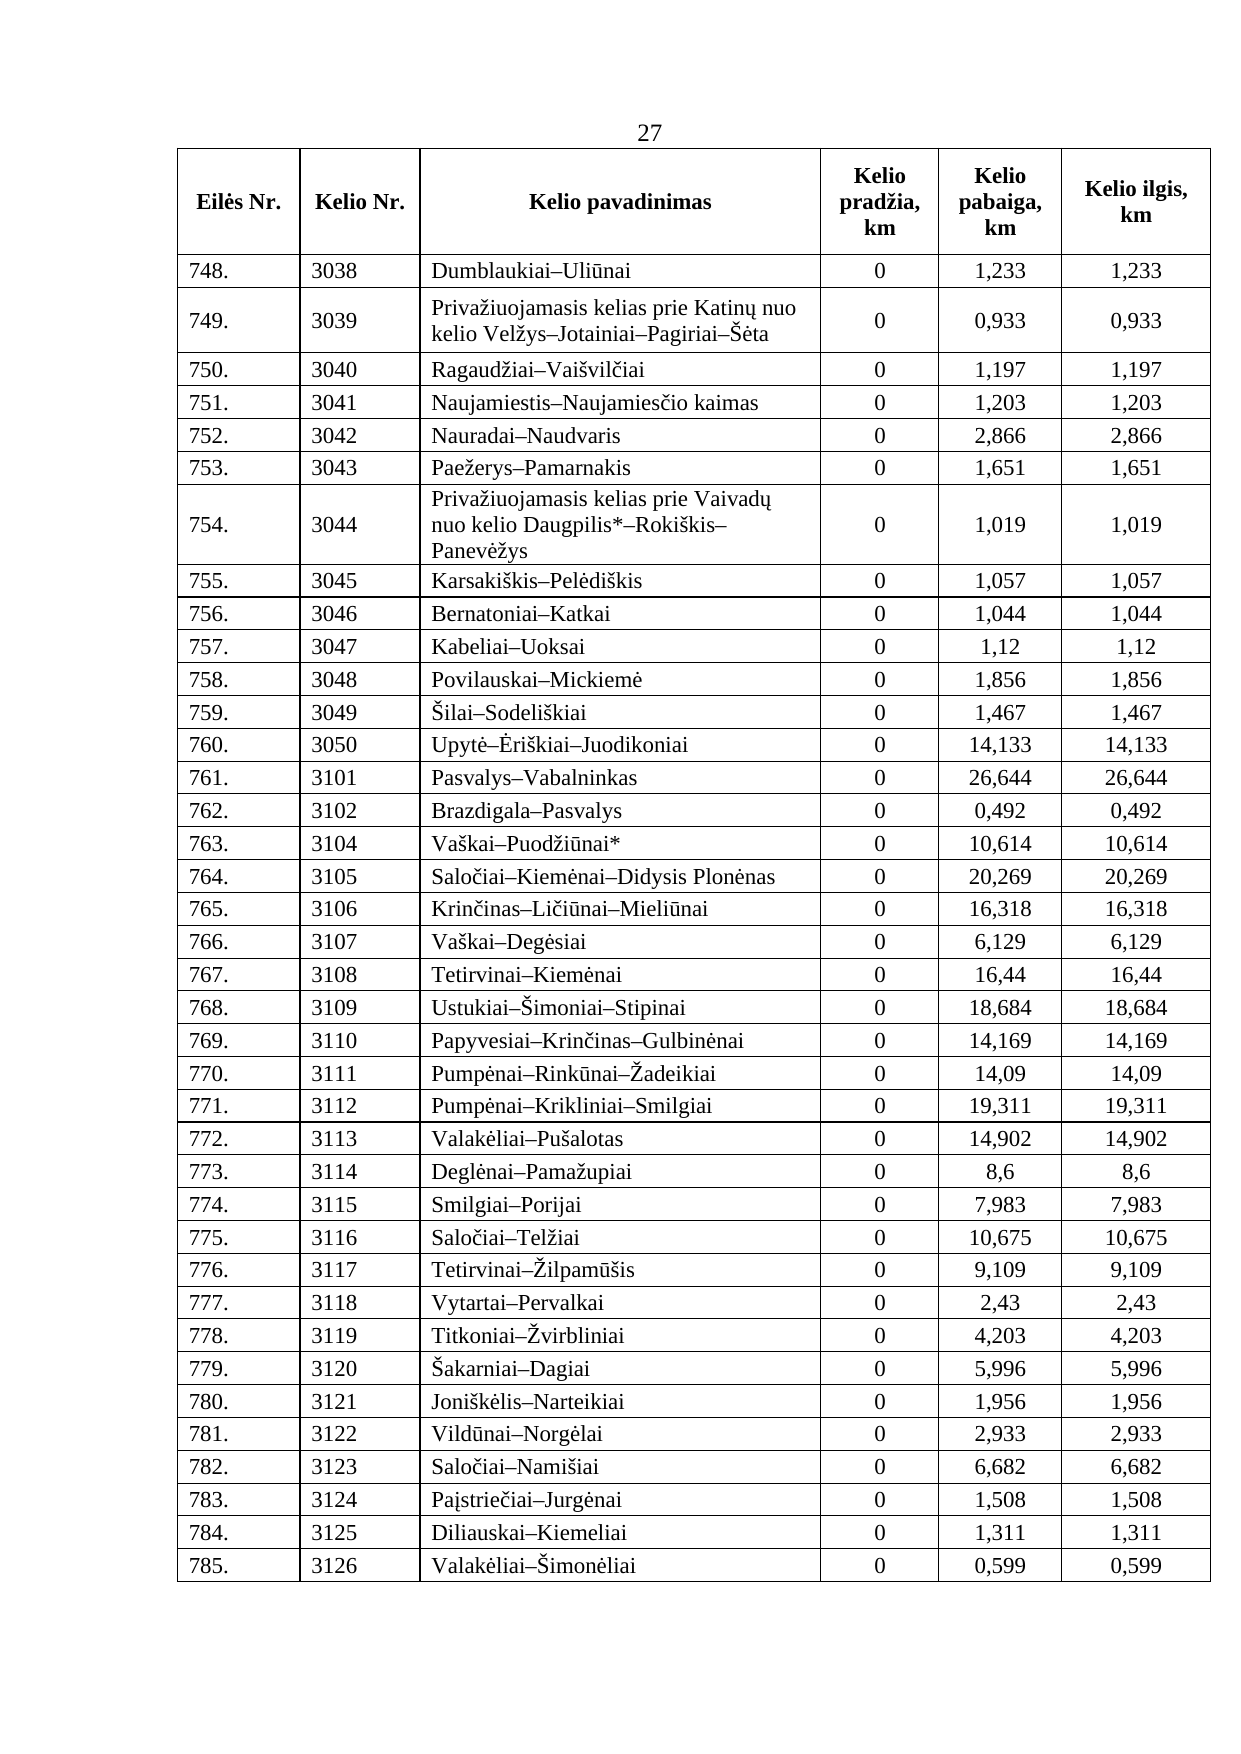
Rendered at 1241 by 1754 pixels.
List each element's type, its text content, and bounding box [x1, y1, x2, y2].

table_cell 9,109 [1062, 1254, 1210, 1286]
table_cell 14,169 [1062, 1024, 1210, 1056]
table_cell 3118 [301, 1287, 419, 1318]
table_cell 763. [178, 827, 299, 859]
table_cell 18,684 [939, 991, 1061, 1023]
table_cell 1,044 [1062, 598, 1210, 629]
table_cell 0 [821, 288, 938, 352]
table_cell 19,311 [939, 1090, 1061, 1121]
table_cell 3111 [301, 1057, 419, 1089]
table_cell 0 [821, 794, 938, 826]
table_cell 756. [178, 598, 299, 629]
table_cell 3123 [301, 1451, 419, 1482]
table_cell Privažiuojamasis kelias prie Katinų nuo kelio Velžys–Jotainiai–Pagiriai–Šėta [421, 288, 820, 352]
table_cell 3050 [301, 729, 419, 761]
table_cell Vaškai–Puodžiūnai* [421, 827, 820, 859]
table_cell 20,269 [1062, 860, 1210, 892]
table_cell 760. [178, 729, 299, 761]
table_cell 753. [178, 452, 299, 483]
table_cell 3045 [301, 565, 419, 596]
table_cell Papyvesiai–Krinčinas–Gulbinėnai [421, 1024, 820, 1056]
table_cell 14,133 [1062, 729, 1210, 761]
table_cell Tetirvinai–Kiemėnai [421, 959, 820, 990]
table_header Kelio Nr. [301, 149, 419, 254]
table_cell 14,902 [1062, 1123, 1210, 1154]
table_cell 1,057 [1062, 565, 1210, 596]
table_cell Šakarniai–Dagiai [421, 1352, 820, 1384]
table_cell 2,43 [939, 1287, 1061, 1318]
table_cell Privažiuojamasis kelias prie Vaivadų nuo kelio Daugpilis*–Rokiškis–Panevėžys [421, 485, 820, 564]
table_cell 10,675 [939, 1221, 1061, 1253]
table_cell Dumblaukiai–Uliūnai [421, 255, 820, 287]
table_cell Pasvalys–Vabalninkas [421, 762, 820, 793]
table_cell 0 [821, 1418, 938, 1449]
table_cell 1,311 [1062, 1516, 1210, 1548]
table_cell 1,856 [939, 663, 1061, 695]
table_cell 1,197 [1062, 353, 1210, 385]
table_cell 0 [821, 926, 938, 957]
table_cell Pumpėnai–Krikliniai–Smilgiai [421, 1090, 820, 1121]
table_cell Brazdigala–Pasvalys [421, 794, 820, 826]
table_cell 3107 [301, 926, 419, 957]
table_cell 3043 [301, 452, 419, 483]
table_cell Diliauskai–Kiemeliai [421, 1516, 820, 1548]
table_cell 752. [178, 419, 299, 451]
table_cell 2,866 [939, 419, 1061, 451]
table_cell 784. [178, 1516, 299, 1548]
table_cell 0 [821, 1287, 938, 1318]
table_cell 1,044 [939, 598, 1061, 629]
table_cell 1,508 [1062, 1484, 1210, 1515]
table_cell 1,12 [1062, 630, 1210, 662]
table_cell 6,682 [1062, 1451, 1210, 1482]
table_cell 14,169 [939, 1024, 1061, 1056]
table_cell Kabeliai–Uoksai [421, 630, 820, 662]
table_cell 16,44 [1062, 959, 1210, 990]
table_cell 0,933 [939, 288, 1061, 352]
table_cell 0,492 [939, 794, 1061, 826]
table_cell 0,599 [1062, 1549, 1210, 1581]
table_cell 3048 [301, 663, 419, 695]
table_cell 0 [821, 353, 938, 385]
table_cell 7,983 [939, 1188, 1061, 1220]
table_cell 0 [821, 419, 938, 451]
table_cell 0 [821, 386, 938, 418]
table_cell 3038 [301, 255, 419, 287]
table_cell 0,492 [1062, 794, 1210, 826]
table_cell 3041 [301, 386, 419, 418]
table_cell 778. [178, 1319, 299, 1351]
table_cell 3108 [301, 959, 419, 990]
table_cell 1,019 [939, 485, 1061, 564]
table_cell 0 [821, 1549, 938, 1581]
table_cell 8,6 [939, 1155, 1061, 1187]
table_cell Ustukiai–Šimoniai–Stipinai [421, 991, 820, 1023]
table_cell 754. [178, 485, 299, 564]
table_cell 772. [178, 1123, 299, 1154]
table_cell Povilauskai–Mickiemė [421, 663, 820, 695]
table_cell Karsakiškis–Pelėdiškis [421, 565, 820, 596]
table_cell 757. [178, 630, 299, 662]
table_cell 775. [178, 1221, 299, 1253]
table_cell 1,203 [1062, 386, 1210, 418]
table_cell 0,599 [939, 1549, 1061, 1581]
table_cell Saločiai–Namišiai [421, 1451, 820, 1482]
table_cell 782. [178, 1451, 299, 1482]
table_cell 777. [178, 1287, 299, 1318]
table_cell 1,311 [939, 1516, 1061, 1548]
table_cell Nauradai–Naudvaris [421, 419, 820, 451]
table_cell 0 [821, 485, 938, 564]
table_cell 2,933 [1062, 1418, 1210, 1449]
table_cell 3116 [301, 1221, 419, 1253]
table_cell 0 [821, 762, 938, 793]
table_cell 14,09 [1062, 1057, 1210, 1089]
table_cell 3125 [301, 1516, 419, 1548]
table_cell 0,933 [1062, 288, 1210, 352]
table_cell 1,12 [939, 630, 1061, 662]
table_cell 764. [178, 860, 299, 892]
table_header Eilės Nr. [178, 149, 299, 254]
table_cell 3040 [301, 353, 419, 385]
table_cell Ragaudžiai–Vaišvilčiai [421, 353, 820, 385]
table_cell Paežerys–Pamarnakis [421, 452, 820, 483]
table_cell 0 [821, 991, 938, 1023]
table_header Kelio ilgis, km [1062, 149, 1210, 254]
table_cell 0 [821, 1319, 938, 1351]
table_cell 767. [178, 959, 299, 990]
table_cell Deglėnai–Pamažupiai [421, 1155, 820, 1187]
table_cell Valakėliai–Šimonėliai [421, 1549, 820, 1581]
table_cell 3117 [301, 1254, 419, 1286]
table_cell 762. [178, 794, 299, 826]
table_cell 16,318 [939, 893, 1061, 924]
table_cell 9,109 [939, 1254, 1061, 1286]
table_cell Vaškai–Degėsiai [421, 926, 820, 957]
table_cell 0 [821, 1385, 938, 1417]
table_cell Paįstriečiai–Jurgėnai [421, 1484, 820, 1515]
table_cell 1,956 [939, 1385, 1061, 1417]
table_cell 1,233 [939, 255, 1061, 287]
table_header Kelio pabaiga, km [939, 149, 1061, 254]
table_cell 1,956 [1062, 1385, 1210, 1417]
table_cell Vytartai–Pervalkai [421, 1287, 820, 1318]
table_cell 3112 [301, 1090, 419, 1121]
table_cell 759. [178, 696, 299, 728]
table_cell 776. [178, 1254, 299, 1286]
table_cell 6,129 [939, 926, 1061, 957]
table_cell 3044 [301, 485, 419, 564]
table_cell 755. [178, 565, 299, 596]
table_cell 0 [821, 893, 938, 924]
table_cell 1,467 [939, 696, 1061, 728]
table_cell 3121 [301, 1385, 419, 1417]
table_cell 748. [178, 255, 299, 287]
table_cell 3106 [301, 893, 419, 924]
table_cell 5,996 [1062, 1352, 1210, 1384]
table_cell 1,467 [1062, 696, 1210, 728]
table_cell Pumpėnai–Rinkūnai–Žadeikiai [421, 1057, 820, 1089]
table_cell 758. [178, 663, 299, 695]
table_cell 26,644 [1062, 762, 1210, 793]
table_cell 0 [821, 1516, 938, 1548]
table_cell 0 [821, 1254, 938, 1286]
table_cell 16,44 [939, 959, 1061, 990]
table_cell 1,508 [939, 1484, 1061, 1515]
table_cell 1,057 [939, 565, 1061, 596]
table_cell 3047 [301, 630, 419, 662]
table_cell 5,996 [939, 1352, 1061, 1384]
table_cell 750. [178, 353, 299, 385]
table_cell Joniškėlis–Narteikiai [421, 1385, 820, 1417]
table_cell 3119 [301, 1319, 419, 1351]
table_cell 6,682 [939, 1451, 1061, 1482]
table_cell 0 [821, 630, 938, 662]
table_cell 785. [178, 1549, 299, 1581]
table_cell 16,318 [1062, 893, 1210, 924]
table_cell Vildūnai–Norgėlai [421, 1418, 820, 1449]
table_cell Šilai–Sodeliškiai [421, 696, 820, 728]
table_cell 6,129 [1062, 926, 1210, 957]
table_cell 3049 [301, 696, 419, 728]
table_cell 3113 [301, 1123, 419, 1154]
table_cell 3120 [301, 1352, 419, 1384]
table_cell 1,651 [1062, 452, 1210, 483]
table_cell 0 [821, 1484, 938, 1515]
table_cell 18,684 [1062, 991, 1210, 1023]
table_cell 3102 [301, 794, 419, 826]
table_cell 8,6 [1062, 1155, 1210, 1187]
table_cell 770. [178, 1057, 299, 1089]
table_cell 779. [178, 1352, 299, 1384]
table_cell 3122 [301, 1418, 419, 1449]
table_cell 10,614 [939, 827, 1061, 859]
table_cell 1,233 [1062, 255, 1210, 287]
table_cell 19,311 [1062, 1090, 1210, 1121]
table_cell 0 [821, 1188, 938, 1220]
table_cell 774. [178, 1188, 299, 1220]
table_cell 7,983 [1062, 1188, 1210, 1220]
table_cell 10,614 [1062, 827, 1210, 859]
table_cell 765. [178, 893, 299, 924]
table_cell 1,856 [1062, 663, 1210, 695]
table_cell 0 [821, 1057, 938, 1089]
table_cell 20,269 [939, 860, 1061, 892]
table_cell 1,019 [1062, 485, 1210, 564]
table_cell 766. [178, 926, 299, 957]
table_header Kelio pradžia, km [821, 149, 938, 254]
table_cell 1,651 [939, 452, 1061, 483]
table_cell 3109 [301, 991, 419, 1023]
table_cell Krinčinas–Ličiūnai–Mieliūnai [421, 893, 820, 924]
table_cell 3042 [301, 419, 419, 451]
table_cell 1,203 [939, 386, 1061, 418]
table_cell 2,933 [939, 1418, 1061, 1449]
table_cell 781. [178, 1418, 299, 1449]
table_cell 0 [821, 1221, 938, 1253]
table_cell 0 [821, 827, 938, 859]
table_cell 783. [178, 1484, 299, 1515]
table_cell 2,866 [1062, 419, 1210, 451]
table_cell 14,133 [939, 729, 1061, 761]
table_cell Tetirvinai–Žilpamūšis [421, 1254, 820, 1286]
table_cell 0 [821, 1352, 938, 1384]
table_cell 1,197 [939, 353, 1061, 385]
table_cell 4,203 [1062, 1319, 1210, 1351]
table_cell 3115 [301, 1188, 419, 1220]
table_cell 0 [821, 255, 938, 287]
table_cell 749. [178, 288, 299, 352]
table_cell 0 [821, 729, 938, 761]
table_cell 0 [821, 1155, 938, 1187]
table_cell 0 [821, 959, 938, 990]
table_cell 26,644 [939, 762, 1061, 793]
table_cell 780. [178, 1385, 299, 1417]
table_cell 2,43 [1062, 1287, 1210, 1318]
table_cell 0 [821, 1090, 938, 1121]
table_cell Bernatoniai–Katkai [421, 598, 820, 629]
table_cell 14,09 [939, 1057, 1061, 1089]
table_cell 0 [821, 1451, 938, 1482]
table_cell 0 [821, 1024, 938, 1056]
table_cell 773. [178, 1155, 299, 1187]
table_cell 3105 [301, 860, 419, 892]
table_cell 771. [178, 1090, 299, 1121]
table_cell 768. [178, 991, 299, 1023]
table_cell 0 [821, 1123, 938, 1154]
table_cell 0 [821, 663, 938, 695]
table_cell 0 [821, 860, 938, 892]
table_cell Upytė–Ėriškiai–Juodikoniai [421, 729, 820, 761]
table_header Kelio pavadinimas [421, 149, 820, 254]
table_cell Smilgiai–Porijai [421, 1188, 820, 1220]
table_cell 761. [178, 762, 299, 793]
table_cell 3126 [301, 1549, 419, 1581]
table_cell 14,902 [939, 1123, 1061, 1154]
table_cell 0 [821, 452, 938, 483]
table_cell 4,203 [939, 1319, 1061, 1351]
table_cell 3046 [301, 598, 419, 629]
table_cell 3124 [301, 1484, 419, 1515]
table_cell 751. [178, 386, 299, 418]
table_cell 0 [821, 598, 938, 629]
table_cell 3039 [301, 288, 419, 352]
table_cell Naujamiestis–Naujamiesčio kaimas [421, 386, 820, 418]
table_cell 0 [821, 565, 938, 596]
table_cell 0 [821, 696, 938, 728]
table_cell 3101 [301, 762, 419, 793]
table_cell 3104 [301, 827, 419, 859]
table_cell Valakėliai–Pušalotas [421, 1123, 820, 1154]
table_cell Saločiai–Telžiai [421, 1221, 820, 1253]
table_cell Saločiai–Kiemėnai–Didysis Plonėnas [421, 860, 820, 892]
table_cell 10,675 [1062, 1221, 1210, 1253]
table_cell Titkoniai–Žvirbliniai [421, 1319, 820, 1351]
table_cell 3114 [301, 1155, 419, 1187]
table_cell 769. [178, 1024, 299, 1056]
table_cell 3110 [301, 1024, 419, 1056]
